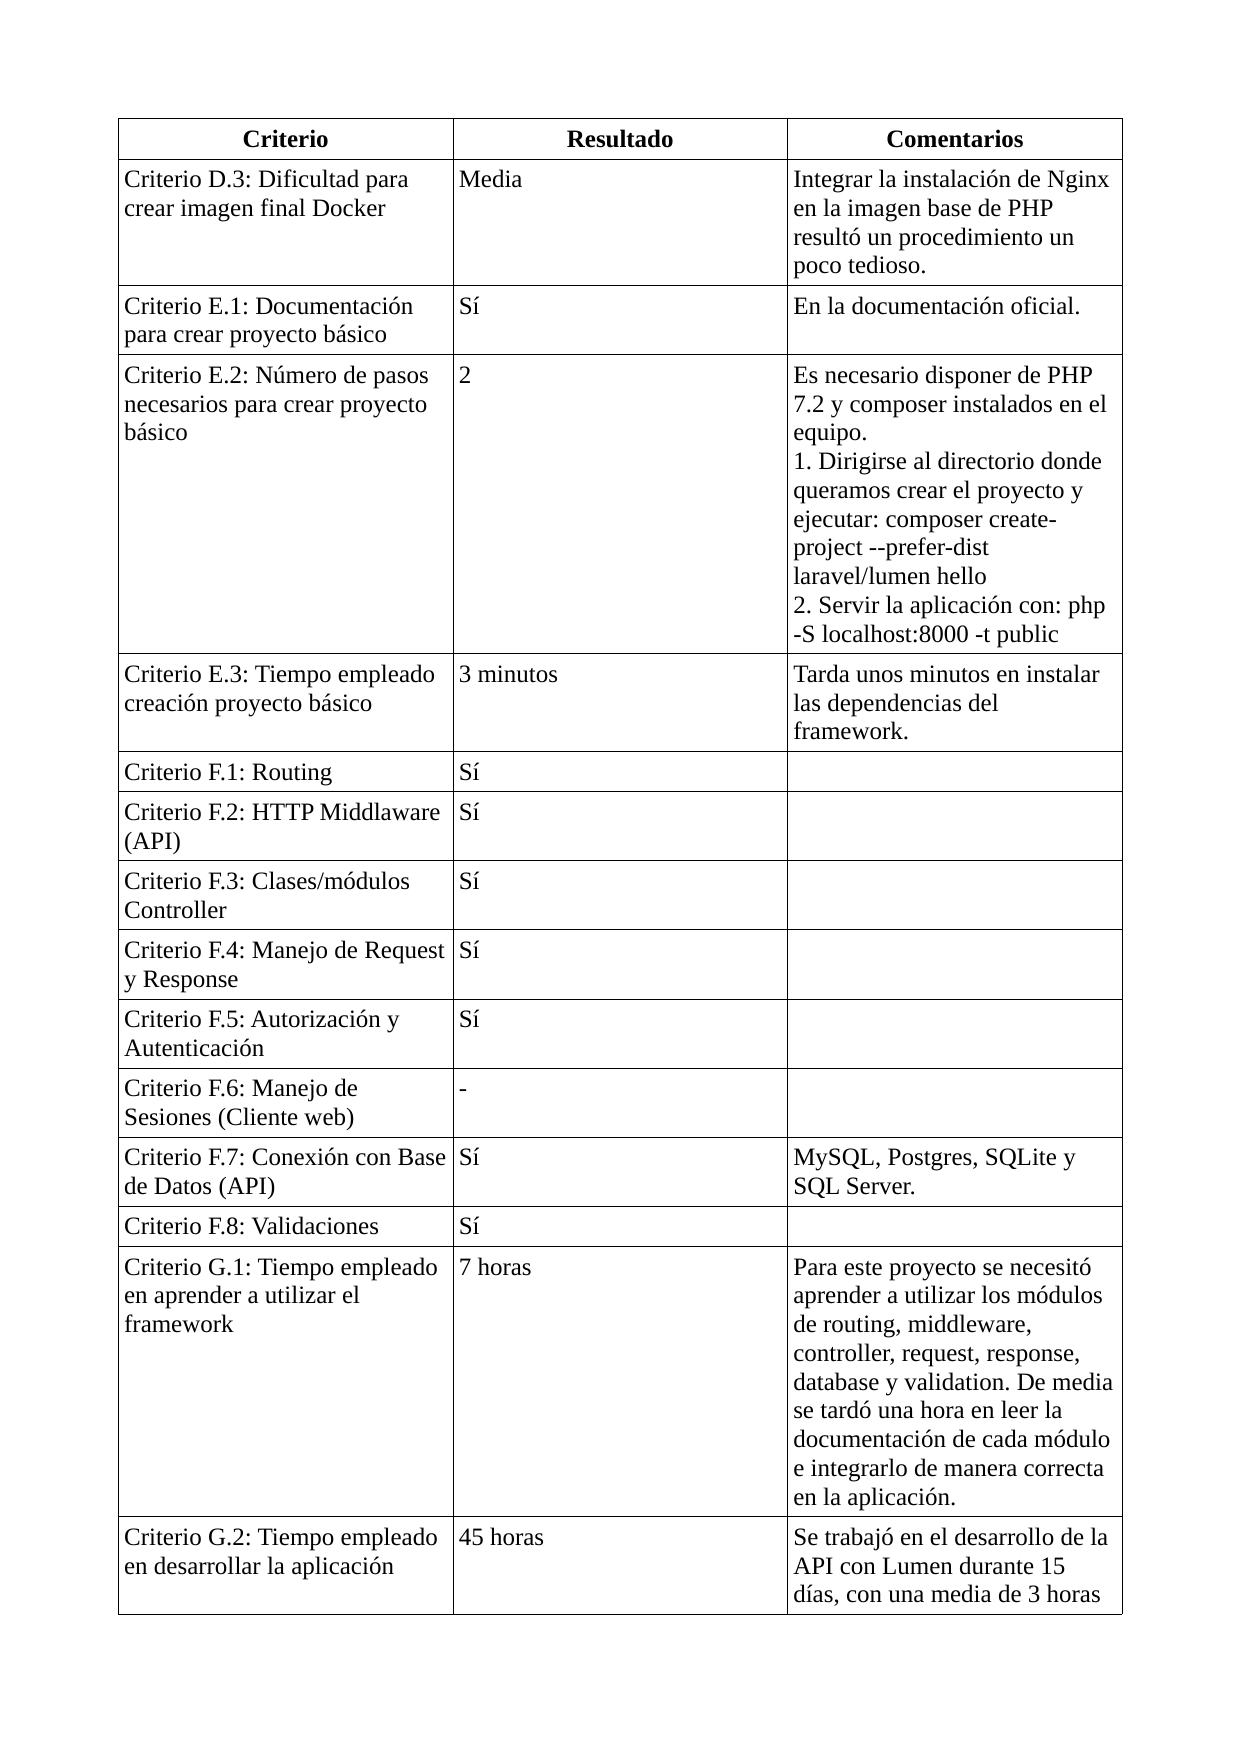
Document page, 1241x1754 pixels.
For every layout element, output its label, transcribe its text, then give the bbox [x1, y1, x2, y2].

table_cell Media [454, 160, 787, 285]
table_cell Sí [454, 792, 787, 860]
table_cell [788, 752, 1122, 791]
table_cell Criterio F.4: Manejo de Request y Response [119, 930, 453, 998]
table_cell [788, 1069, 1122, 1137]
table_cell Criterio F.2: HTTP Middlaware (API) [119, 792, 453, 860]
table_cell [788, 861, 1122, 929]
table_cell Criterio E.2: Número de pasos necesarios para crear proyecto básico [119, 355, 453, 653]
table_cell Criterio F.7: Conexión con Base de Datos (API) [119, 1138, 453, 1206]
table_header Comentarios [788, 119, 1122, 158]
table_cell 7 horas [454, 1247, 787, 1516]
table_cell Criterio F.3: Clases/módulos Controller [119, 861, 453, 929]
table_cell Sí [454, 1000, 787, 1067]
table_cell Tarda unos minutos en instalar las dependencias del framework. [788, 654, 1122, 751]
table_cell Integrar la instalación de Nginx en la imagen base de PHP resultó un procedimiento un poco tedioso. [788, 160, 1122, 285]
table_cell [788, 930, 1122, 998]
table_cell Criterio E.3: Tiempo empleado creación proyecto básico [119, 654, 453, 751]
table_cell [788, 792, 1122, 860]
table_cell 3 minutos [454, 654, 787, 751]
table_header Criterio [119, 119, 453, 158]
table_cell Criterio E.1: Documentación para crear proyecto básico [119, 286, 453, 354]
table_cell Sí [454, 930, 787, 998]
table_cell [788, 1207, 1122, 1246]
table_cell Sí [454, 752, 787, 791]
table_cell Se trabajó en el desarrollo de la API con Lumen durante 15 días, con una media de 3 horas [788, 1517, 1122, 1614]
table_cell - [454, 1069, 787, 1137]
table_cell Para este proyecto se necesitó aprender a utilizar los módulos de routing, middleware, controller, request, response, database y validation. De media se tardó una hora en leer la documentación de cada módulo e integrarlo de manera correcta en la aplicación. [788, 1247, 1122, 1516]
table_cell Criterio D.3: Dificultad para crear imagen final Docker [119, 160, 453, 285]
table_cell Sí [454, 1138, 787, 1206]
table_cell Criterio F.8: Validaciones [119, 1207, 453, 1246]
table_cell 2 [454, 355, 787, 653]
table_cell 45 horas [454, 1517, 787, 1614]
table_cell Sí [454, 861, 787, 929]
table_cell Criterio G.1: Tiempo empleado en aprender a utilizar el framework [119, 1247, 453, 1516]
table_cell Sí [454, 1207, 787, 1246]
table_header Resultado [454, 119, 787, 158]
table_cell Criterio G.2: Tiempo empleado en desarrollar la aplicación [119, 1517, 453, 1614]
table_cell [788, 1000, 1122, 1067]
table_cell MySQL, Postgres, SQLite y SQL Server. [788, 1138, 1122, 1206]
table_cell Es necesario disponer de PHP 7.2 y composer instalados en el equipo. 1. Dirigirse al directorio donde queramos crear el proyecto y ejecutar: composer create-project --prefer-dist laravel/lumen hello 2. Servir la aplicación con: php -S localhost:8000 -t public [788, 355, 1122, 653]
table_cell En la documentación oficial. [788, 286, 1122, 354]
table_cell Criterio F.6: Manejo de Sesiones (Cliente web) [119, 1069, 453, 1137]
table_cell Criterio F.5: Autorización y Autenticación [119, 1000, 453, 1067]
table_cell Sí [454, 286, 787, 354]
table_cell Criterio F.1: Routing [119, 752, 453, 791]
